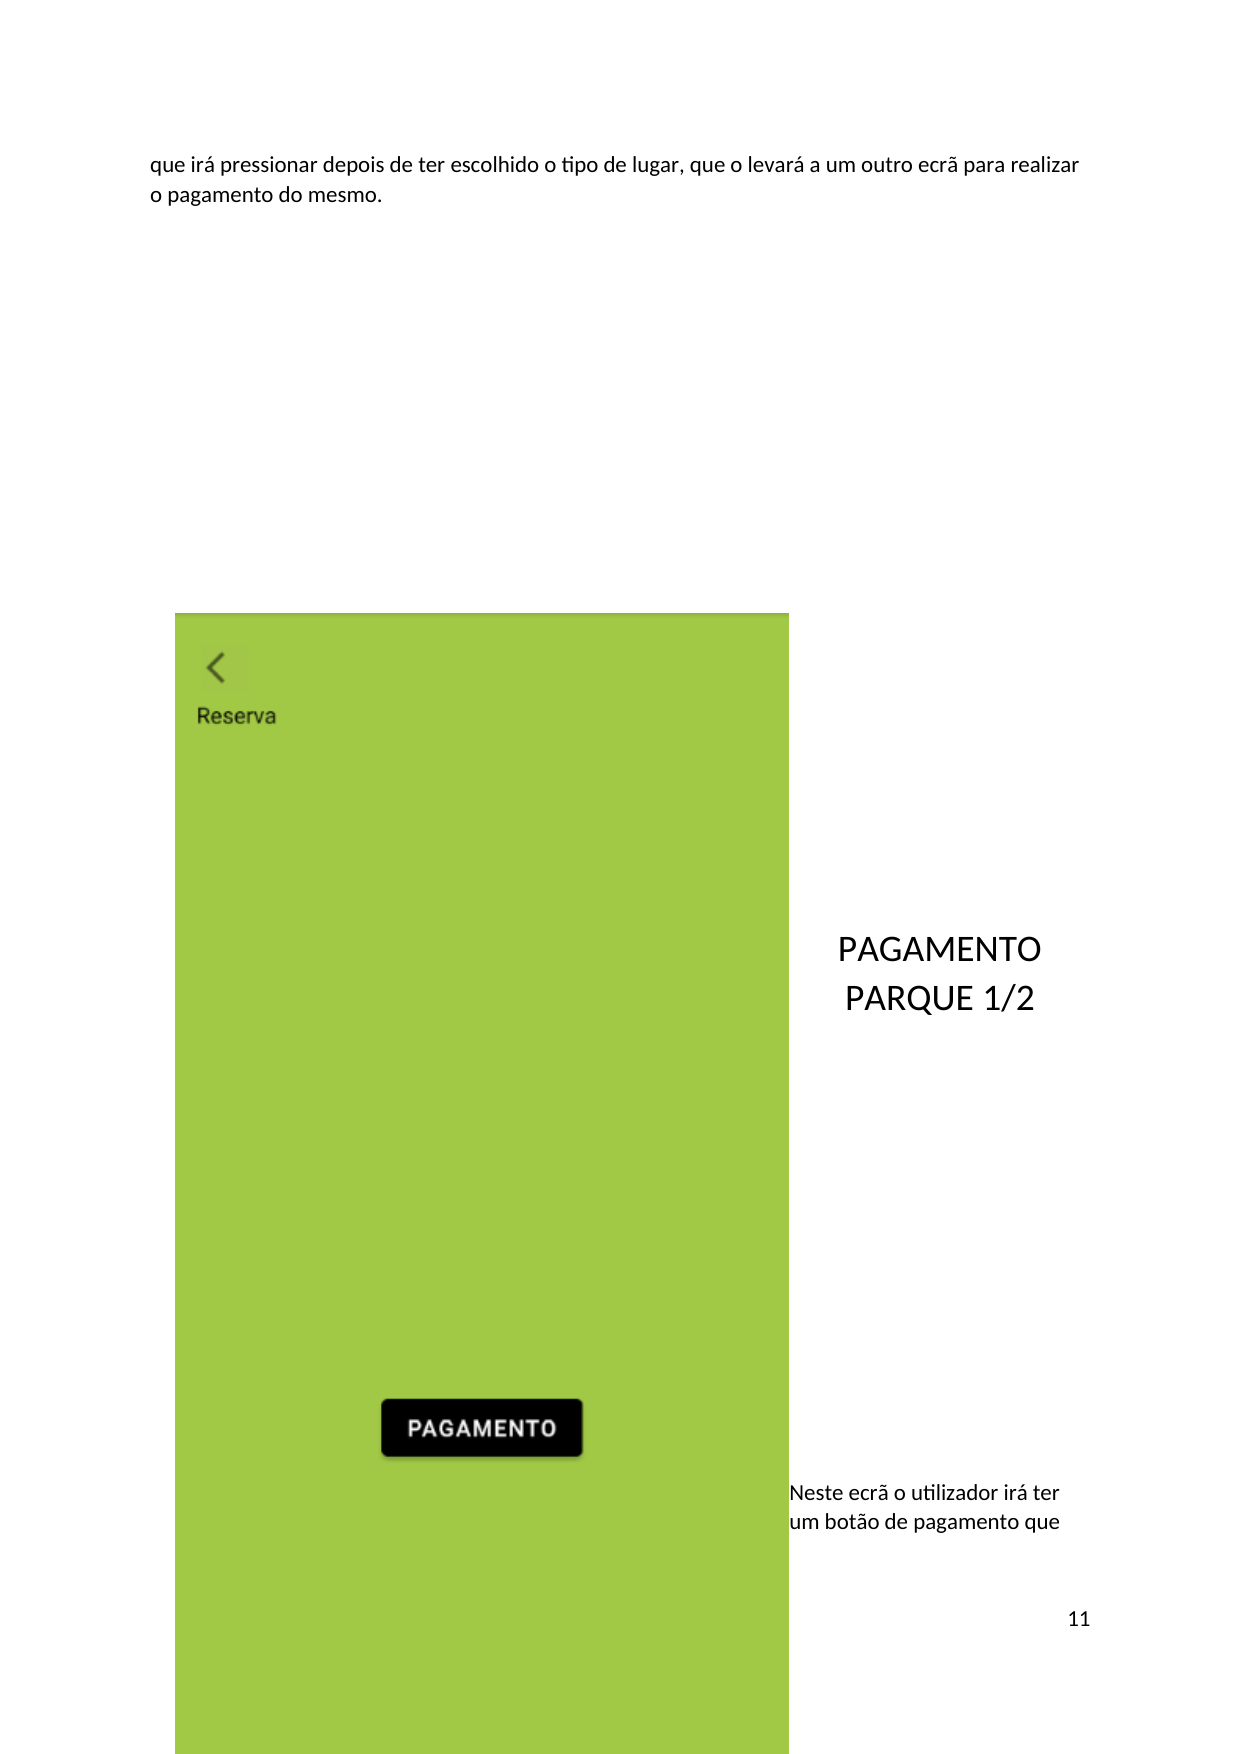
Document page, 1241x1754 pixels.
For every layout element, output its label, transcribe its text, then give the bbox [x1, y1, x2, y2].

text Neste ecrã o utilizador irá ter um botão de pagamento que [789, 1478, 1090, 1536]
text PAGAMENTO PARQUE 1/2 [789, 925, 1090, 1020]
text que irá pressionar depois de ter escolhido o tipo de lugar, que o levará a um outro ecrã para realizar o pagamento do mesmo. [150, 150, 1090, 208]
text [150, 925, 175, 1020]
